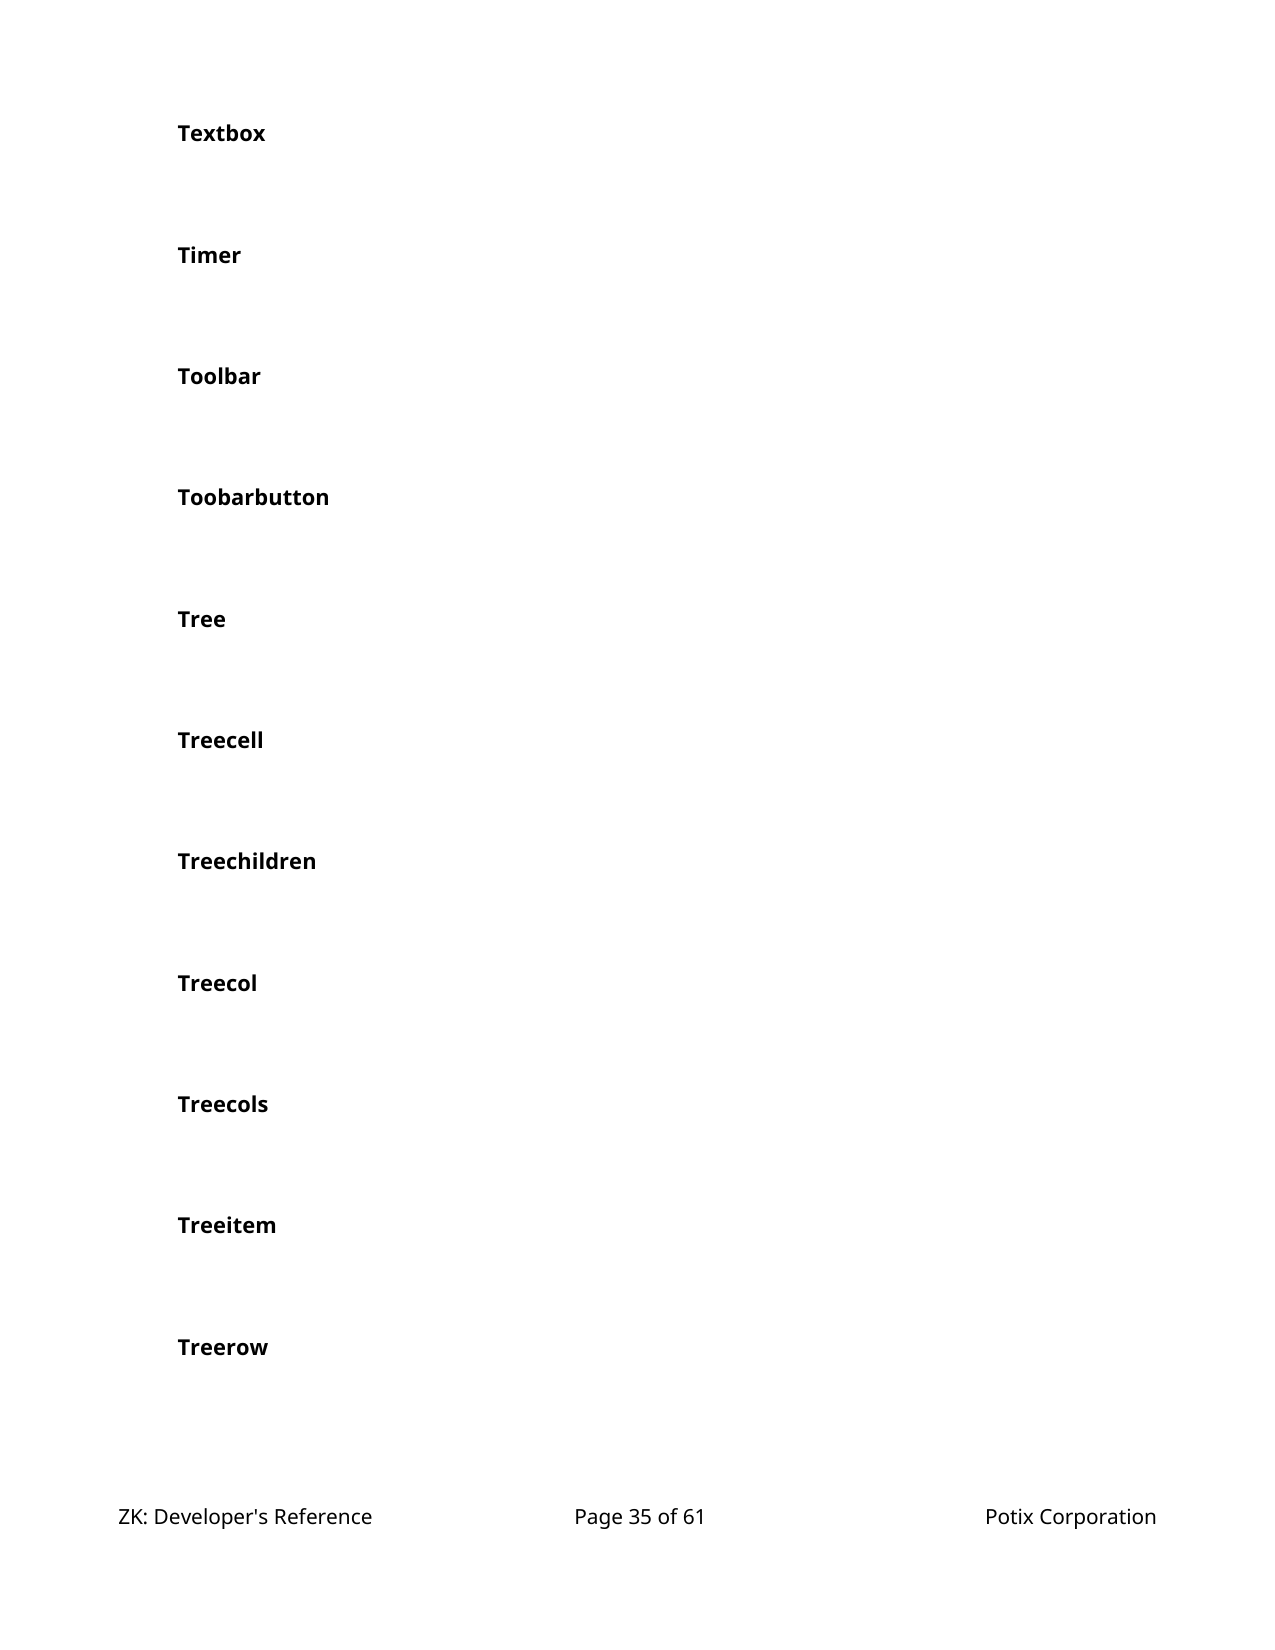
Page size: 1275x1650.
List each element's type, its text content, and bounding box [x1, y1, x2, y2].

subtitle Treerow [177, 1332, 1157, 1362]
subtitle Treechildren [177, 846, 1157, 876]
subtitle Treecol [177, 968, 1157, 998]
subtitle Treecols [177, 1089, 1157, 1119]
subtitle Treecell [177, 725, 1157, 755]
subtitle Tree [177, 603, 1157, 633]
subtitle Toolbar [177, 361, 1157, 391]
subtitle Textbox [177, 118, 1157, 148]
subtitle Treeitem [177, 1210, 1157, 1240]
subtitle Timer [177, 239, 1157, 269]
subtitle Toobarbutton [177, 482, 1157, 512]
